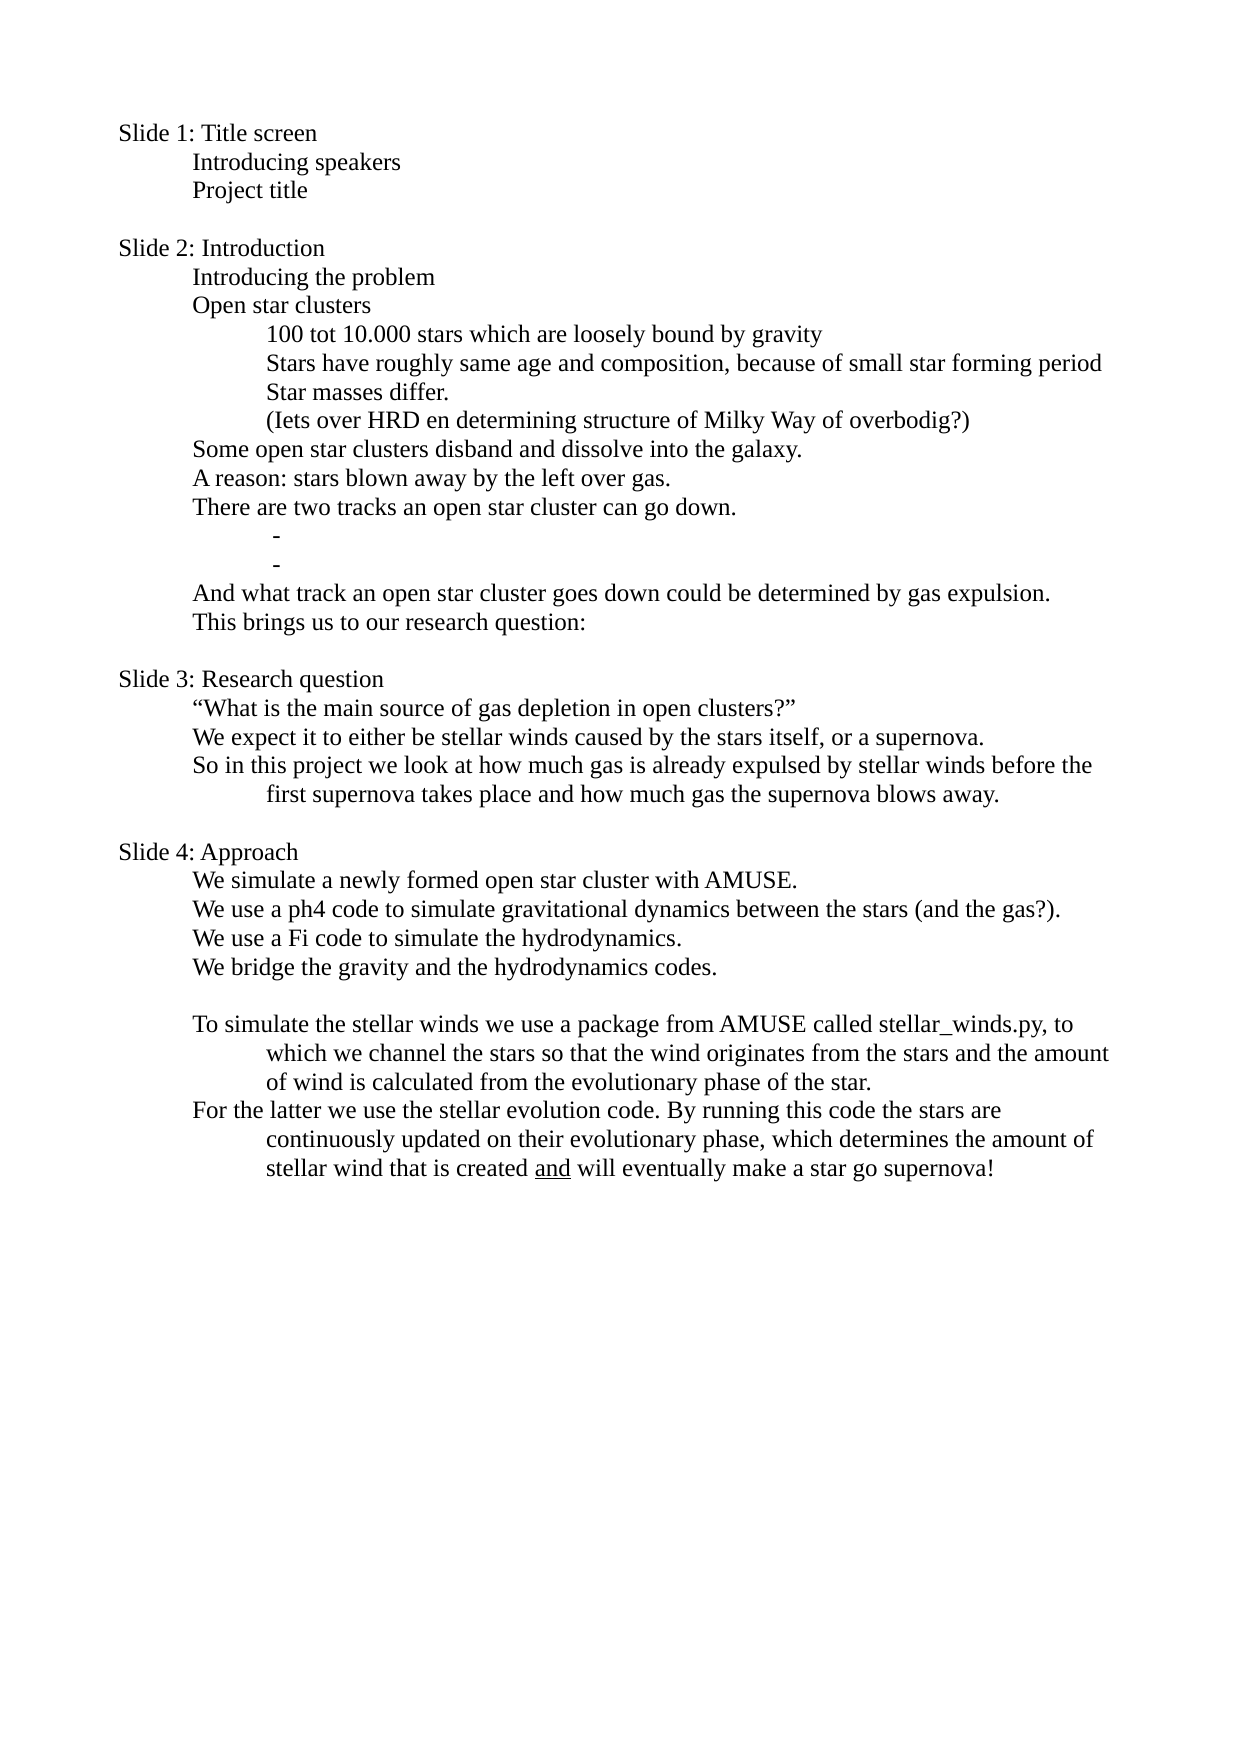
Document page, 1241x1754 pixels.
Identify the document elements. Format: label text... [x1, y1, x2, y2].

text There are two tracks an open star cluster can go down. [118, 492, 1122, 521]
text 100 tot 10.000 stars which are loosely bound by gravity [118, 319, 1122, 348]
text Slide 3: Research question [118, 664, 1122, 693]
text (Iets over HRD en determining structure of Milky Way of overbodig?) [118, 406, 1122, 434]
text We expect it to either be stellar winds caused by the stars itself, or a supernova. [118, 722, 1122, 751]
text We use a Fi code to simulate the hydrodynamics. [118, 923, 1122, 952]
text Slide 4: Approach [118, 837, 1122, 866]
text Some open star clusters disband and dissolve into the galaxy. [118, 434, 1122, 463]
text Open star clusters [118, 291, 1122, 319]
text This brings us to our research question: [118, 607, 1122, 636]
text To simulate the stellar winds we use a package from AMUSE called stellar_winds.py, to which we channel the stars so that the wind originates from the stars and the amount of wind is calculated from the evolutionary phase of the star. [118, 1009, 1122, 1096]
text And what track an open star cluster goes down could be determined by gas expulsion. [118, 578, 1122, 607]
text So in this project we look at how much gas is already expulsed by stellar winds before the first supernova takes place and how much gas the supernova blows away. [118, 751, 1122, 808]
text Slide 2: Introduction [118, 233, 1122, 262]
text Stars have roughly same age and composition, because of small star forming period [118, 348, 1122, 377]
text We bridge the gravity and the hydrodynamics codes. [118, 952, 1122, 981]
text Star masses differ. [118, 377, 1122, 406]
text Introducing the problem [118, 262, 1122, 291]
text Slide 1: Title screen [118, 118, 1122, 147]
text A reason: stars blown away by the left over gas. [118, 463, 1122, 492]
text “What is the main source of gas depletion in open clusters?” [118, 693, 1122, 722]
text - [118, 549, 1122, 578]
text For the latter we use the stellar evolution code. By running this code the stars are continuously updated on their evolutionary phase, which determines the amount of stellar wind that is created and will eventually make a star go supernova! [118, 1096, 1122, 1182]
text Introducing speakers [118, 147, 1122, 176]
text We simulate a newly formed open star cluster with AMUSE. [118, 866, 1122, 894]
text Project title [118, 176, 1122, 204]
text - [118, 521, 1122, 549]
text We use a ph4 code to simulate gravitational dynamics between the stars (and the gas?). [118, 894, 1122, 923]
